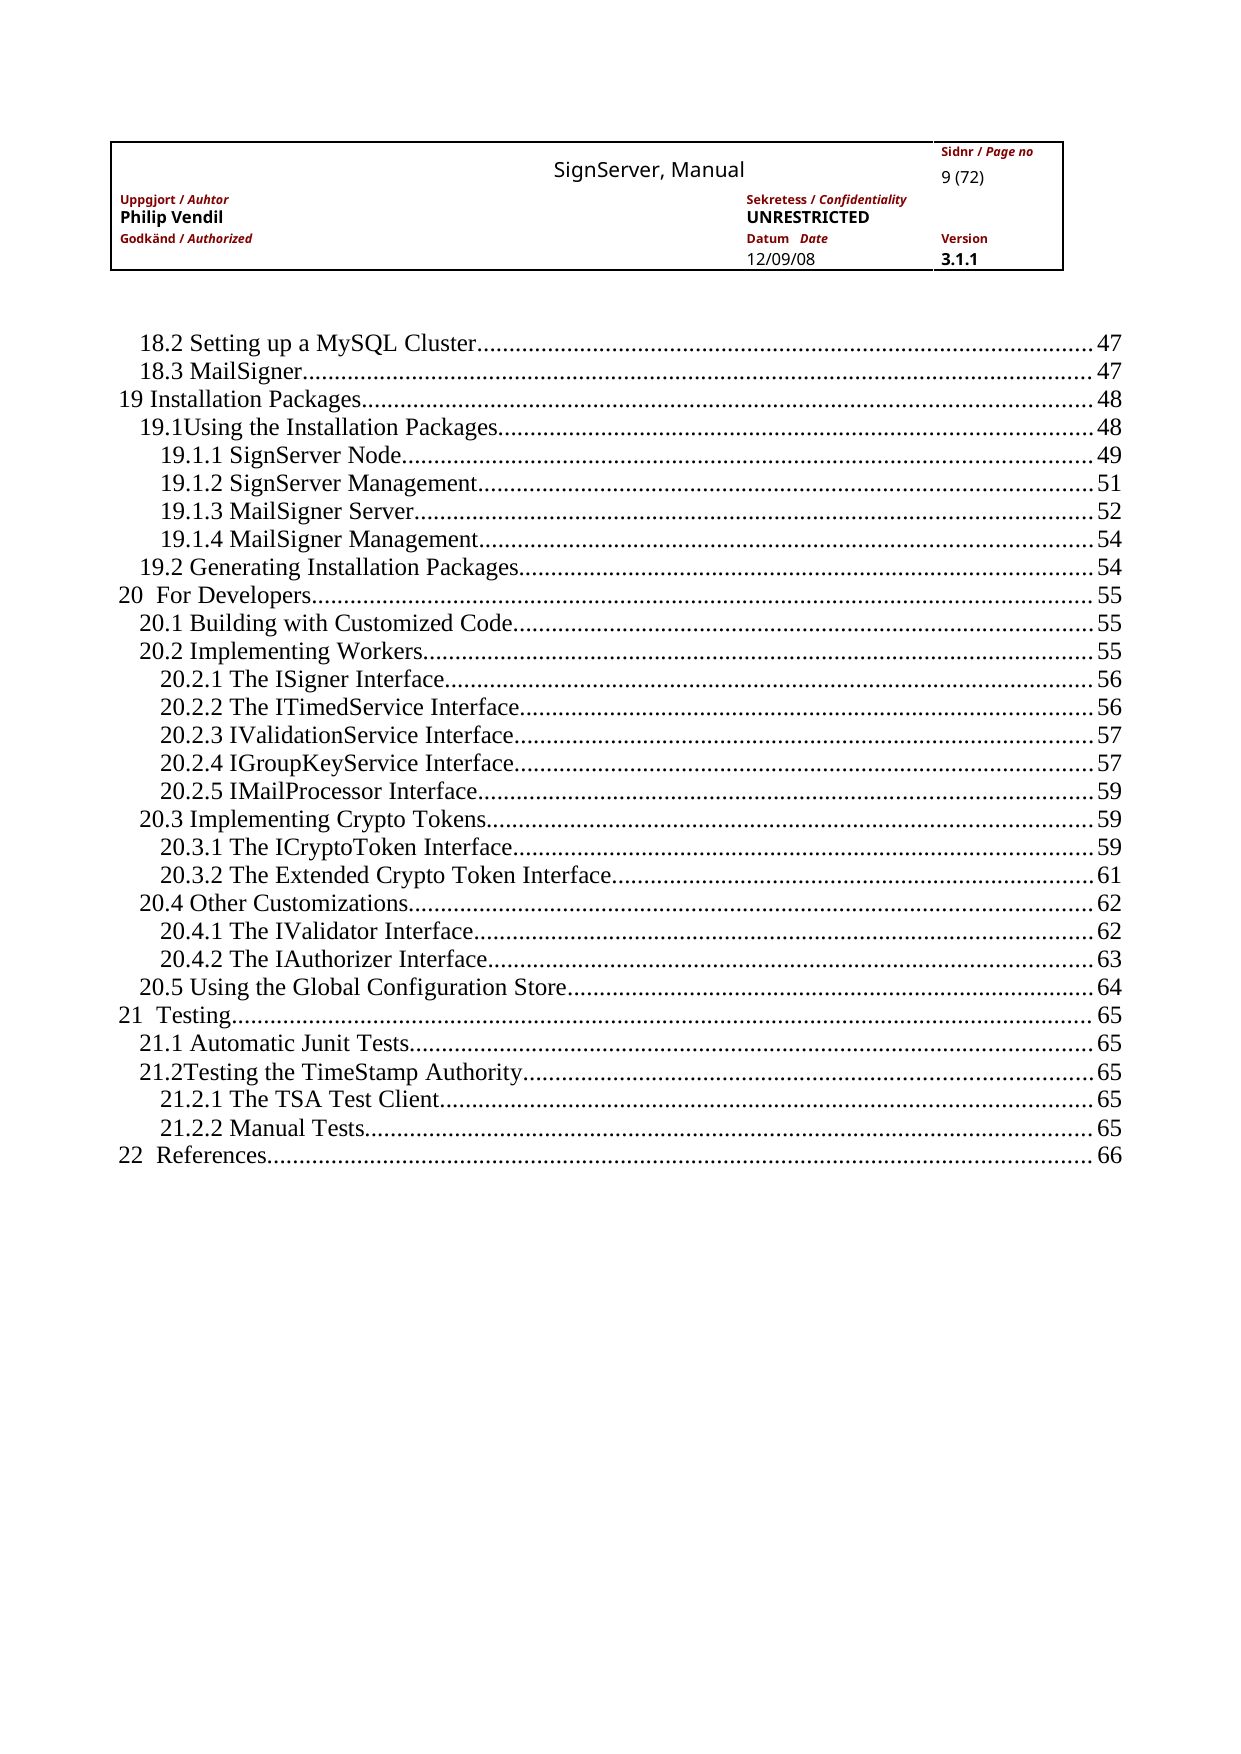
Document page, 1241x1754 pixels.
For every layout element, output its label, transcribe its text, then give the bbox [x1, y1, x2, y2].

text 19.1.3 MailSigner Server 52 [160, 497, 1122, 525]
text 21.2Testing the TimeStamp Authority 65 [139, 1057, 1122, 1085]
text 22 References 66 [118, 1141, 1122, 1169]
text 20.3 Implementing Crypto Tokens 59 [139, 805, 1122, 833]
text 21.2.1 The TSA Test Client 65 [160, 1085, 1122, 1113]
text 20.2 Implementing Workers 55 [139, 637, 1122, 665]
text 20.2.1 The ISigner Interface 56 [160, 665, 1122, 693]
text 20.2.2 The ITimedService Interface 56 [160, 693, 1122, 721]
text 20.2.5 IMailProcessor Interface 59 [160, 777, 1122, 805]
text 19.2 Generating Installation Packages 54 [139, 553, 1122, 581]
text 21.2.2 Manual Tests 65 [160, 1113, 1122, 1141]
text 20.2.3 IValidationService Interface 57 [160, 721, 1122, 749]
text 20.2.4 IGroupKeyService Interface 57 [160, 749, 1122, 777]
text 20.4 Other Customizations 62 [139, 889, 1122, 917]
text 19.1Using the Installation Packages 48 [139, 413, 1122, 441]
text 19.1.1 SignServer Node 49 [160, 441, 1122, 469]
text 18.3 MailSigner 47 [139, 357, 1122, 385]
text 21.1 Automatic Junit Tests 65 [139, 1029, 1122, 1057]
text 19.1.2 SignServer Management 51 [160, 469, 1122, 497]
text 20.3.2 The Extended Crypto Token Interface 61 [160, 861, 1122, 889]
text 19.1.4 MailSigner Management 54 [160, 525, 1122, 553]
text 18.2 Setting up a MySQL Cluster 47 [139, 329, 1122, 357]
text 20.4.1 The IValidator Interface 62 [160, 917, 1122, 945]
text 20.1 Building with Customized Code 55 [139, 609, 1122, 637]
text 20.5 Using the Global Configuration Store 64 [139, 973, 1122, 1001]
text 19 Installation Packages 48 [118, 385, 1122, 413]
text 20.3.1 The ICryptoToken Interface 59 [160, 833, 1122, 861]
text 20.4.2 The IAuthorizer Interface 63 [160, 945, 1122, 973]
text 21 Testing 65 [118, 1001, 1122, 1029]
text 20 For Developers 55 [118, 581, 1122, 609]
